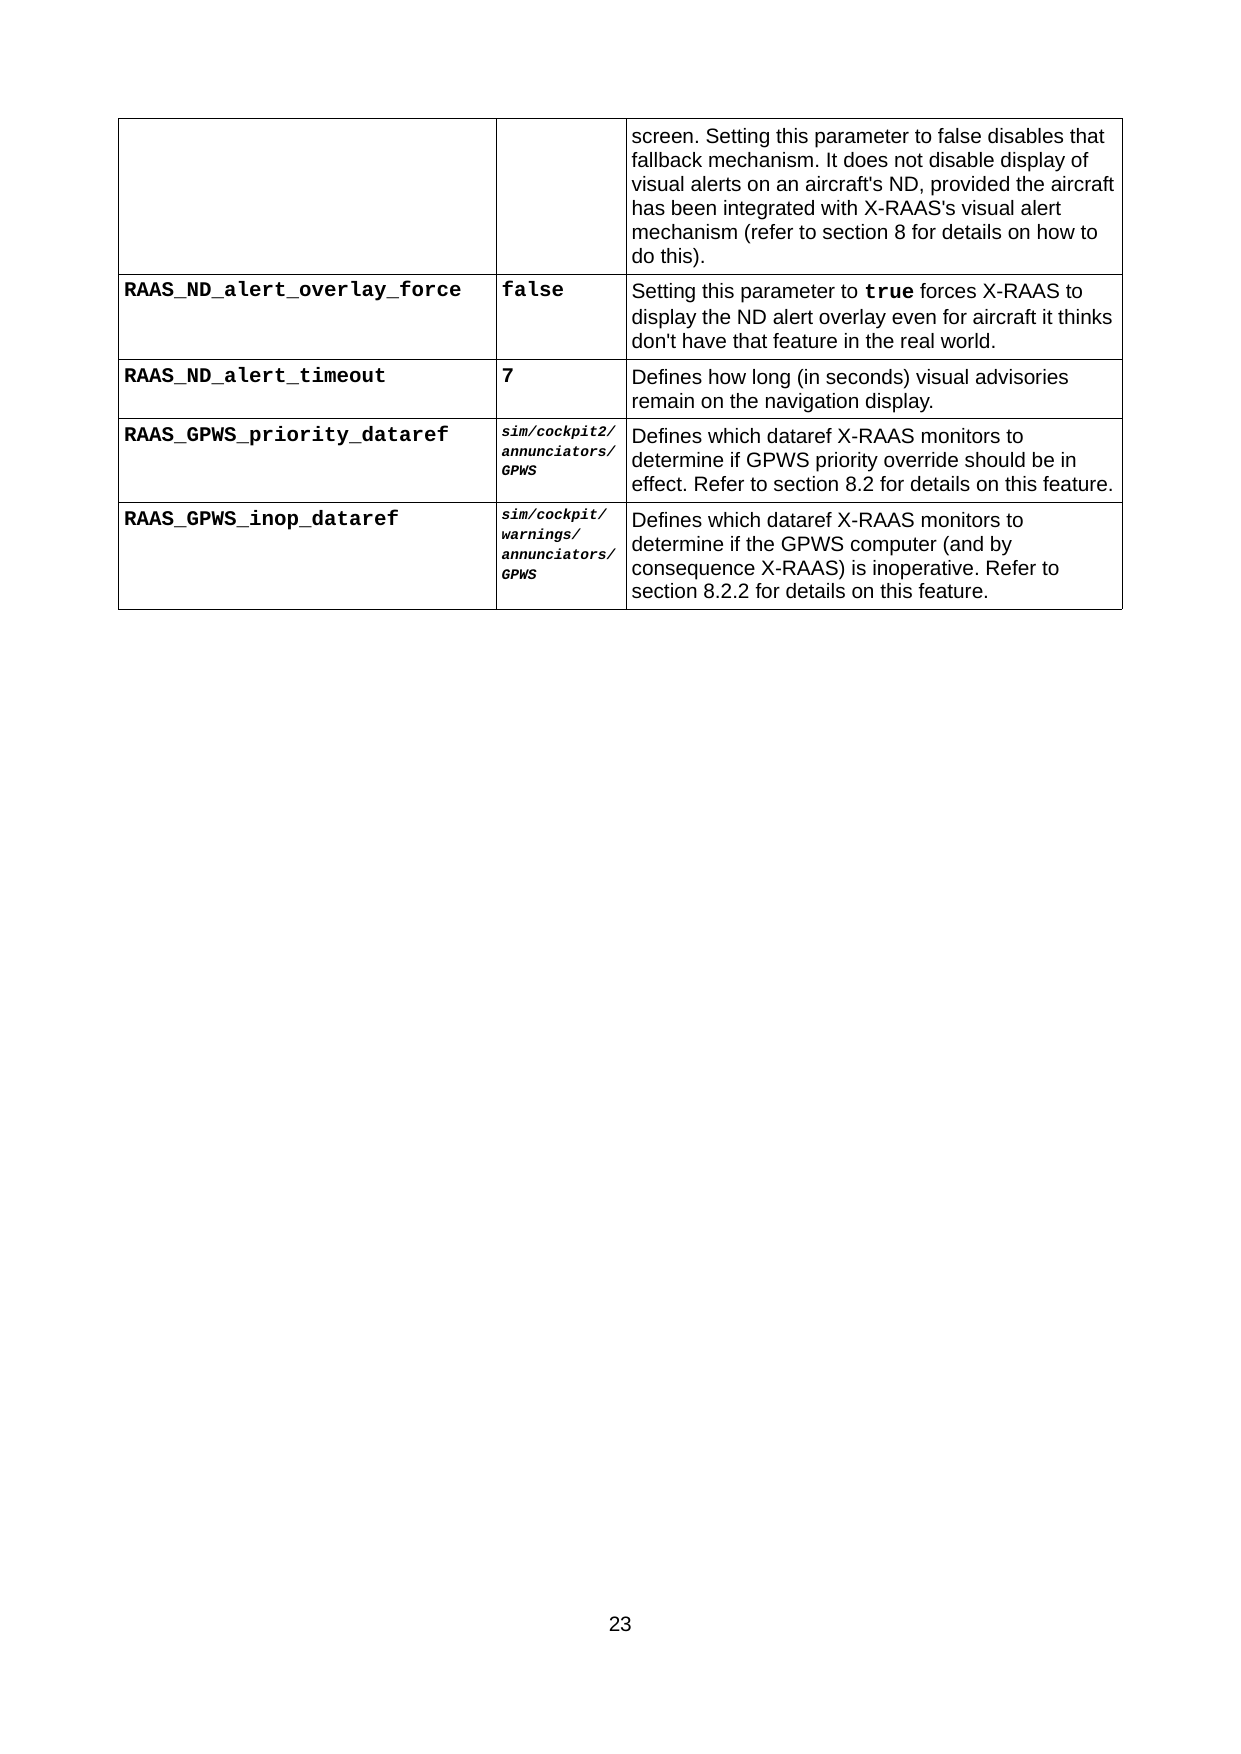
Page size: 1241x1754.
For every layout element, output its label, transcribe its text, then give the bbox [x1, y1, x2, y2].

table_cell [497, 119, 626, 273]
table_cell Defines how long (in seconds) visual advisories remain on the navigation display. [627, 360, 1122, 418]
table_cell Setting this parameter to true forces X-RAAS to display the ND alert overlay even for aircraft it thinks don't have that feature in the real world. [627, 275, 1122, 359]
table_cell Defines which dataref X-RAAS monitors to determine if GPWS priority override should be in effect. Refer to section 8.2 for details on this feature. [627, 419, 1122, 502]
table_cell sim/cockpit2/ annunciators/ GPWS [497, 419, 626, 502]
table_cell sim/cockpit/ warnings/ annunciators/GPWS [497, 503, 626, 609]
table_cell Defines which dataref X-RAAS monitors to determine if the GPWS computer (and by consequence X-RAAS) is inoperative. Refer to section 8.2.2 for details on this feature. [627, 503, 1122, 609]
table_cell screen. Setting this parameter to false disables that fallback mechanism. It does not disable display of visual alerts on an aircraft's ND, provided the aircraft has been integrated with X-RAAS's visual alert mechanism (refer to section 8 for details on how to do this). [627, 119, 1122, 273]
table_cell [119, 119, 496, 273]
table_cell RAAS_GPWS_priority_dataref [119, 419, 496, 502]
table_cell 7 [497, 360, 626, 418]
table_cell RAAS_ND_alert_overlay_force [119, 275, 496, 359]
table_cell false [497, 275, 626, 359]
table_cell RAAS_ND_alert_timeout [119, 360, 496, 418]
table_cell RAAS_GPWS_inop_dataref [119, 503, 496, 609]
